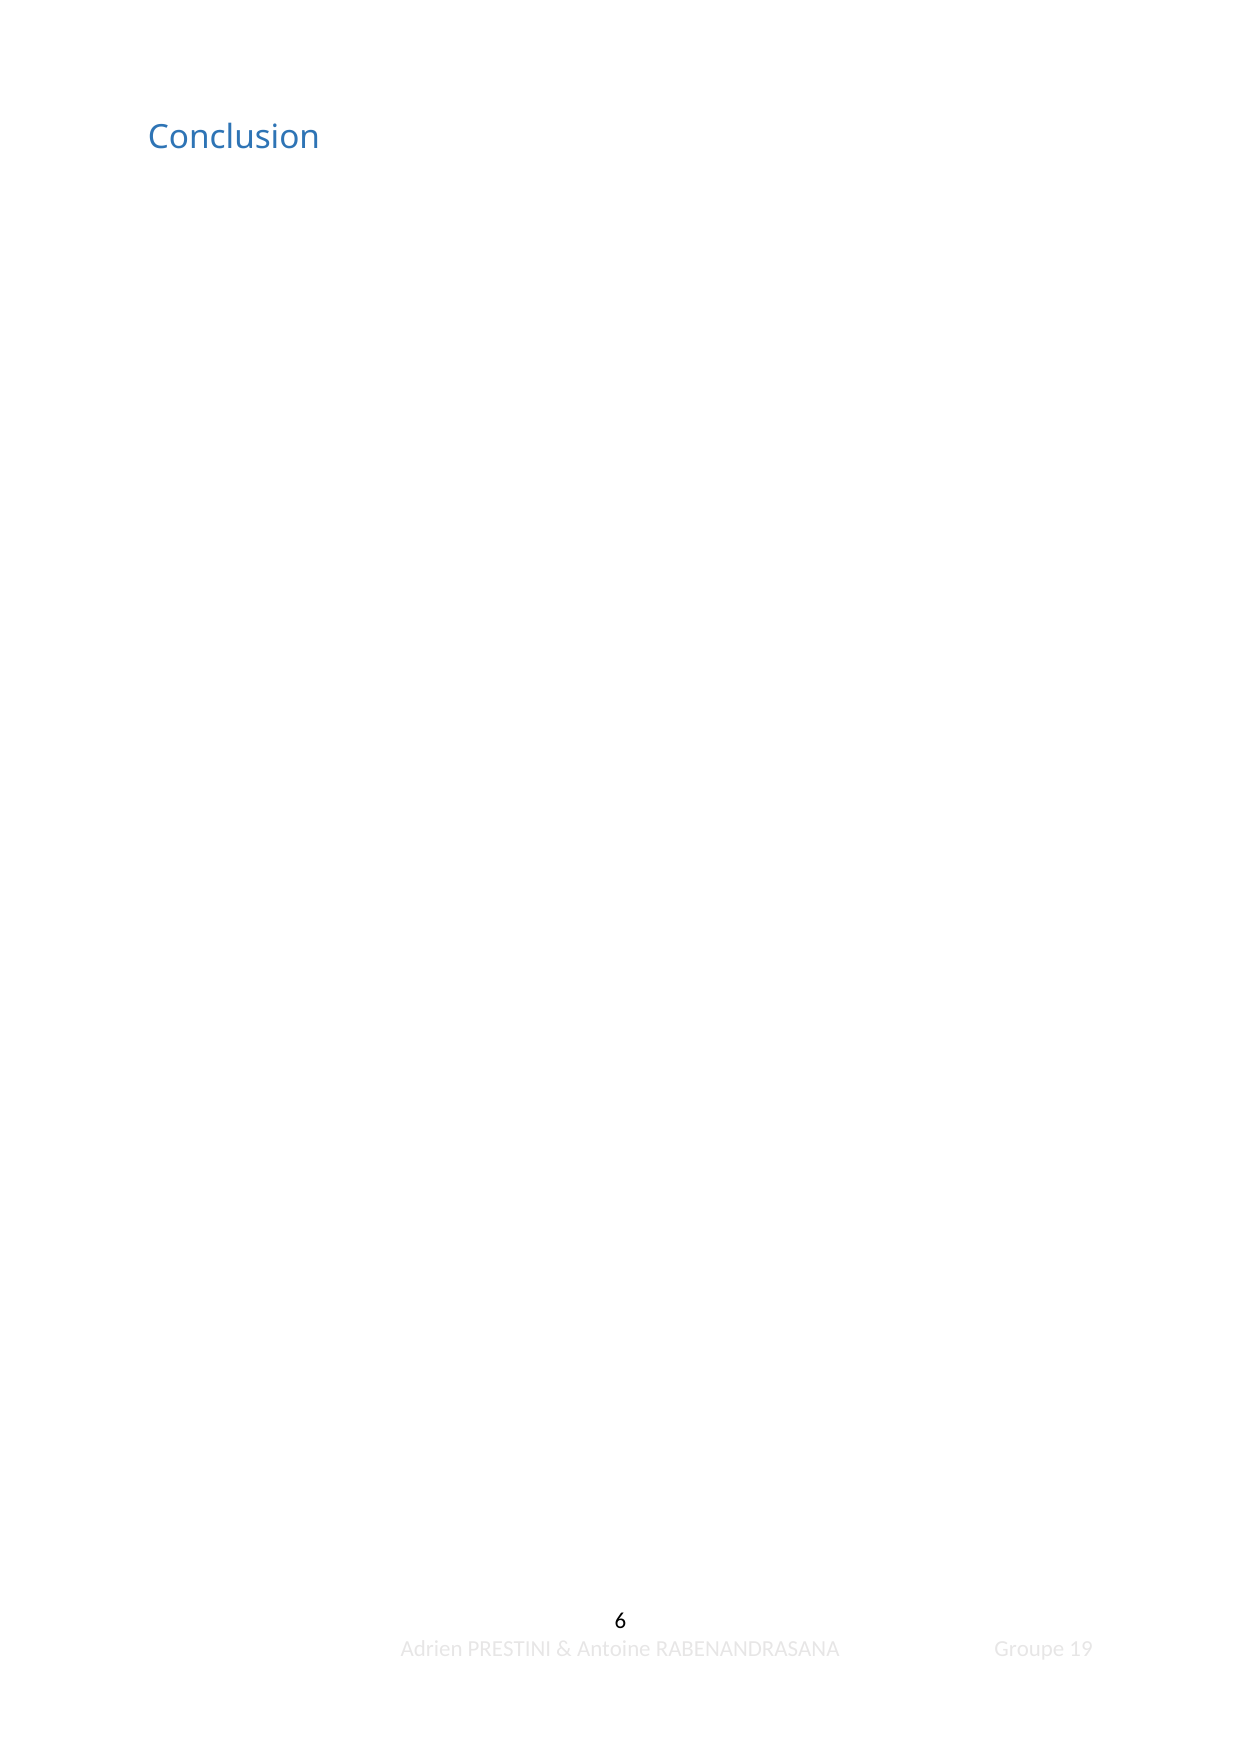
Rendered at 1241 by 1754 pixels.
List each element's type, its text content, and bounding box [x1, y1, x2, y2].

subtitle Conclusion [148, 113, 1093, 158]
